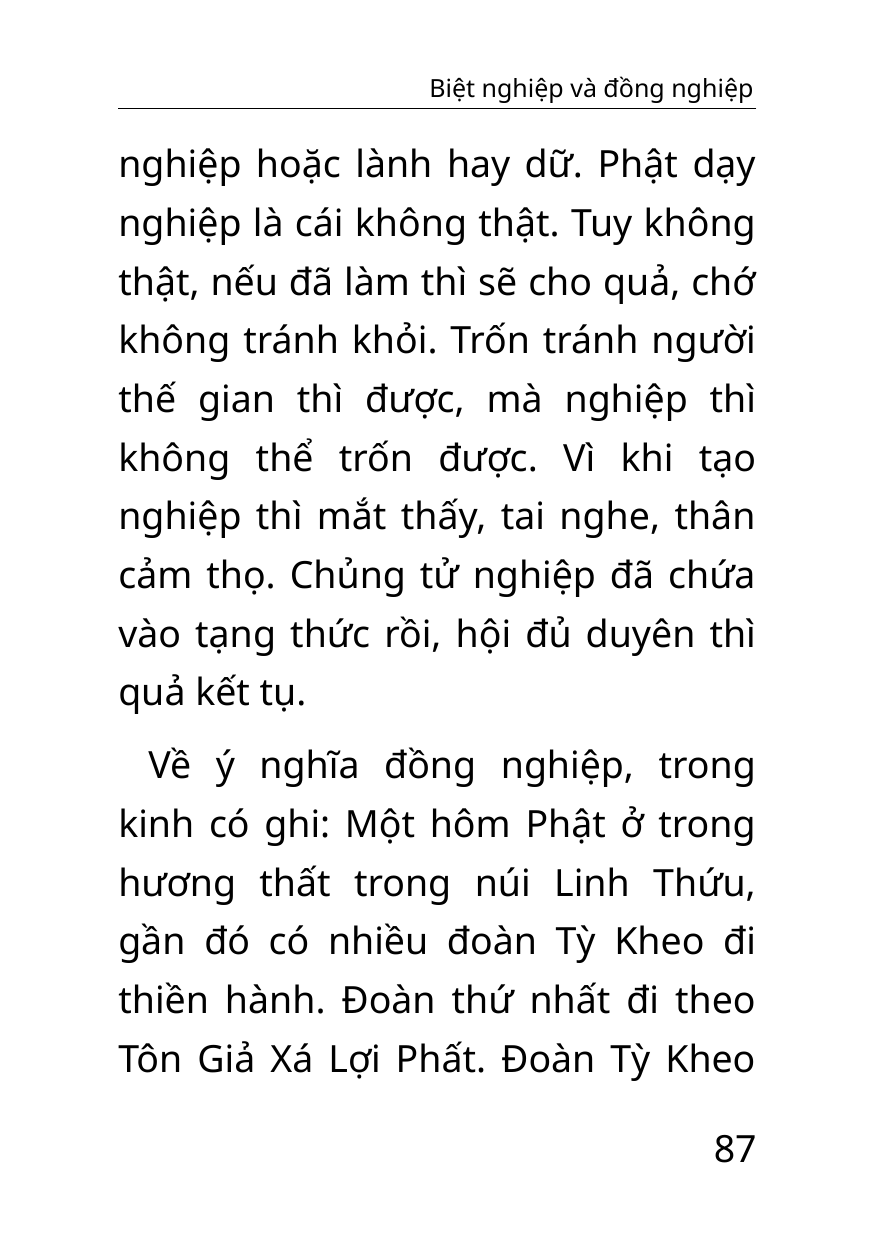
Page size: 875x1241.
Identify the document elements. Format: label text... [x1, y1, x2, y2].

text Về ý nghĩa đồng nghiệp, trong kinh có ghi: Một hôm Phật ở trong hương thất trong núi Linh Thứu, gần đó có nhiều đoàn Tỳ Kheo đi thiền hành. Đoàn thứ nhất đi theo Tôn Giả Xá Lợi Phất. Đoàn Tỳ Kheo [118, 739, 756, 1083]
text nghiệp hoặc lành hay dữ. Phật dạy nghiệp là cái không thật. Tuy không thật, nếu đã làm thì sẽ cho quả, chớ không tránh khỏi. Trốn tránh người thế gian thì được, mà nghiệp thì không thể trốn được. Vì khi tạo nghiệp thì mắt thấy, tai nghe, thân cảm thọ. Chủng tử nghiệp đã chứa vào tạng thức rồi, hội đủ duyên thì quả kết tụ. [118, 138, 756, 717]
